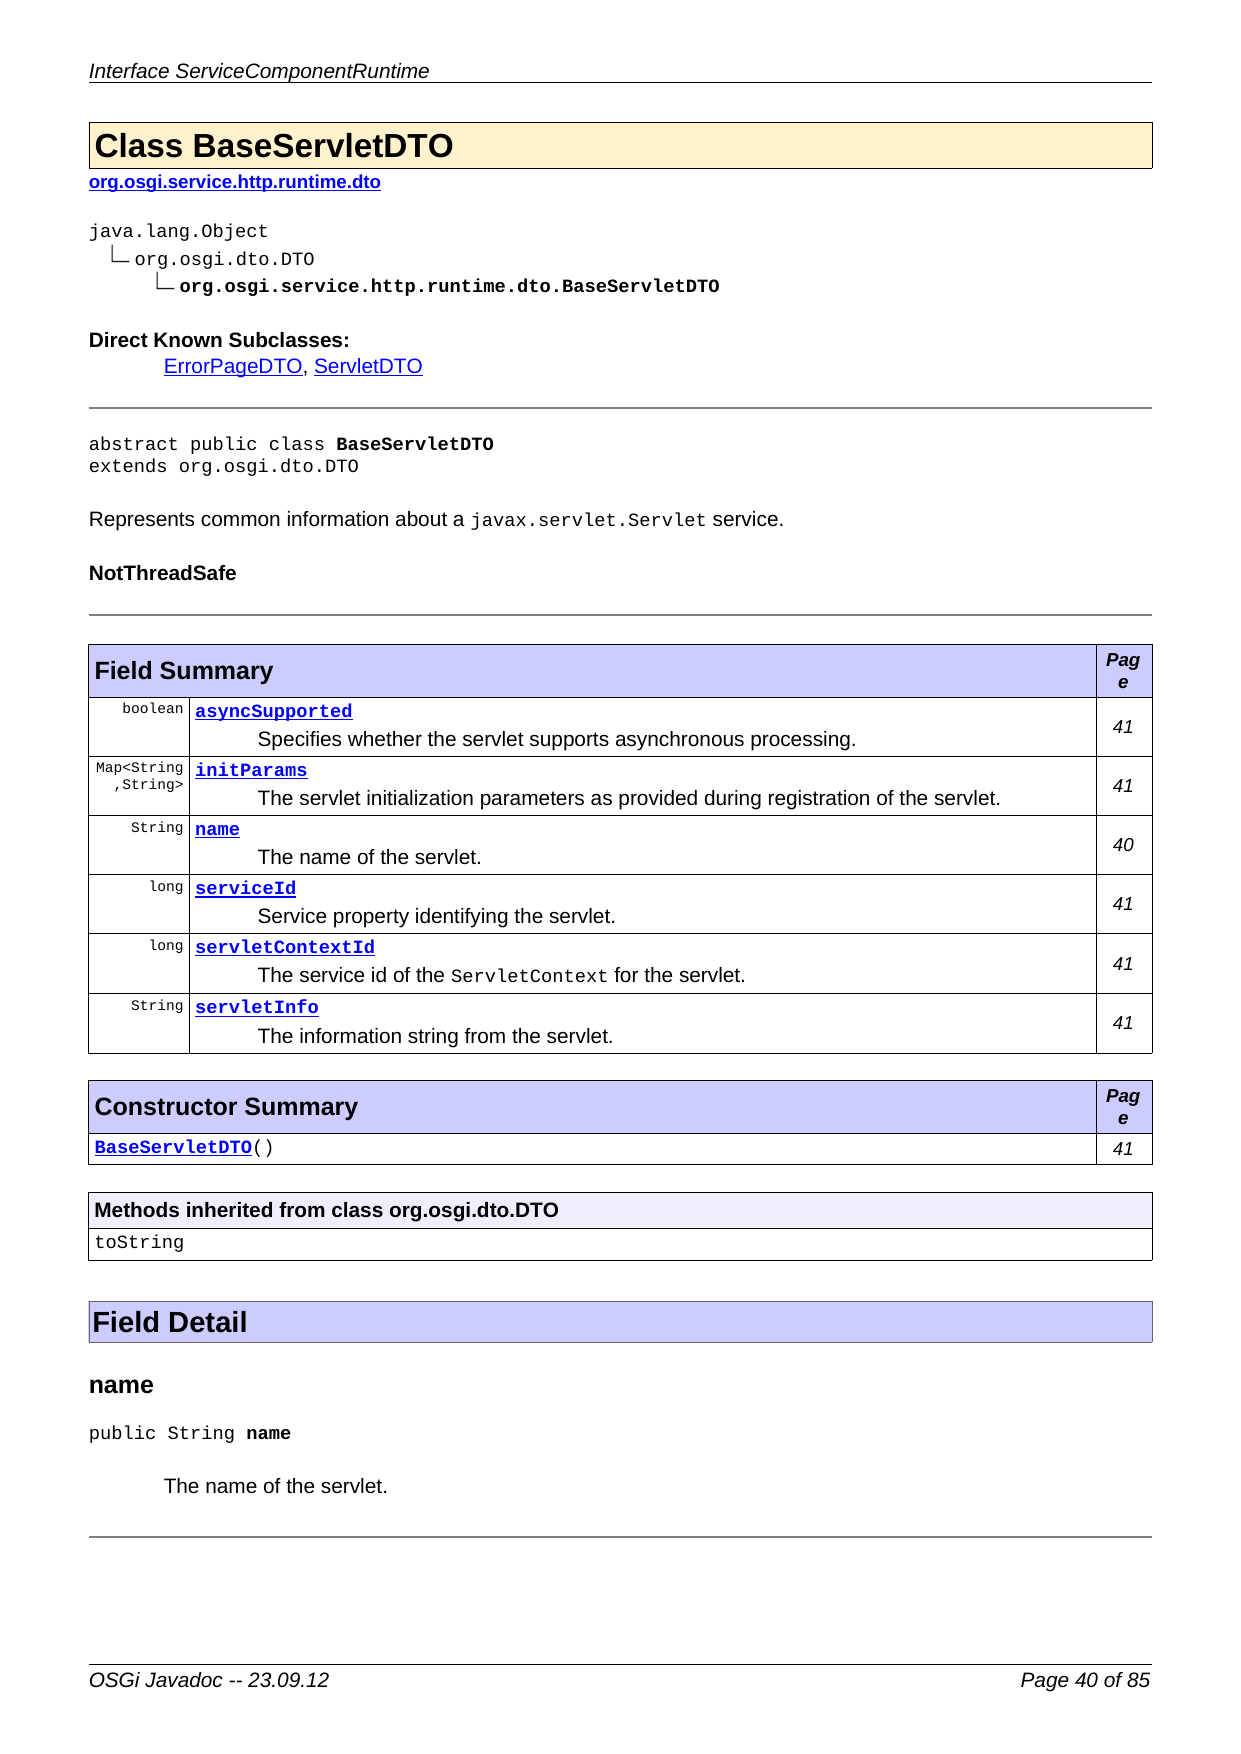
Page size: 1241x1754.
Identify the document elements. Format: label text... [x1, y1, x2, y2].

table_cell String [89, 994, 189, 1052]
table_cell boolean [89, 698, 189, 756]
table_cell name The name of the servlet. [190, 816, 1096, 874]
table_cell long [89, 934, 189, 993]
text The name of the servlet. [163, 1474, 1152, 1498]
table_header Constructor Summary [89, 1081, 1096, 1133]
text org.osgi.service.http.runtime.dto.BaseServletDTO [88, 271, 1152, 298]
table_cell [1097, 816, 1152, 874]
text ErrorPageDTO, ServletDTO [163, 354, 1152, 378]
table_cell [1097, 875, 1152, 933]
picture [111, 243, 135, 266]
text org.osgi.dto.DTO [88, 243, 1152, 271]
table_cell String [89, 816, 189, 874]
table_cell serviceId Service property identifying the servlet. [190, 875, 1096, 933]
table_cell asyncSupported Specifies whether the servlet supports asynchronous processing. [190, 698, 1096, 756]
table_cell servletInfo The information string from the servlet. [190, 994, 1096, 1052]
text extends org.osgi.dto.DTO [88, 456, 1152, 478]
text public String name [88, 1423, 1152, 1445]
table_header Page [1097, 645, 1152, 697]
text java.lang.Object [88, 222, 1152, 243]
subtitle Field Detail [90, 1302, 1152, 1342]
table_cell toString [89, 1229, 1152, 1260]
table_cell servletContextId The service id of the ServletContext for the servlet. [190, 934, 1096, 993]
picture [156, 270, 180, 293]
subtitle name [88, 1371, 1152, 1399]
table_cell initParams The servlet initialization parameters as provided during registration of the servlet. [190, 757, 1096, 815]
subtitle Direct Known Subclasses: [88, 327, 1152, 351]
table_cell [1097, 1134, 1152, 1164]
table_header Page [1097, 1081, 1152, 1133]
table_cell Map<String,String> [89, 757, 189, 815]
subtitle Class BaseServletDTO [90, 123, 1152, 168]
text Represents common information about a javax.servlet.Servlet service. [88, 507, 1152, 532]
table_cell [1097, 994, 1152, 1052]
table_cell [1097, 934, 1152, 993]
text NotThreadSafe [88, 561, 1152, 585]
text abstract public class BaseServletDTO [88, 435, 1152, 456]
table_cell [1097, 698, 1152, 756]
table_header Methods inherited from class org.osgi.dto.DTO [89, 1193, 1152, 1227]
table_header Field Summary [89, 645, 1096, 697]
table_cell long [89, 875, 189, 933]
text org.osgi.service.http.runtime.dto [88, 171, 1152, 193]
table_cell BaseServletDTO() [89, 1134, 1096, 1164]
table_cell [1097, 757, 1152, 815]
